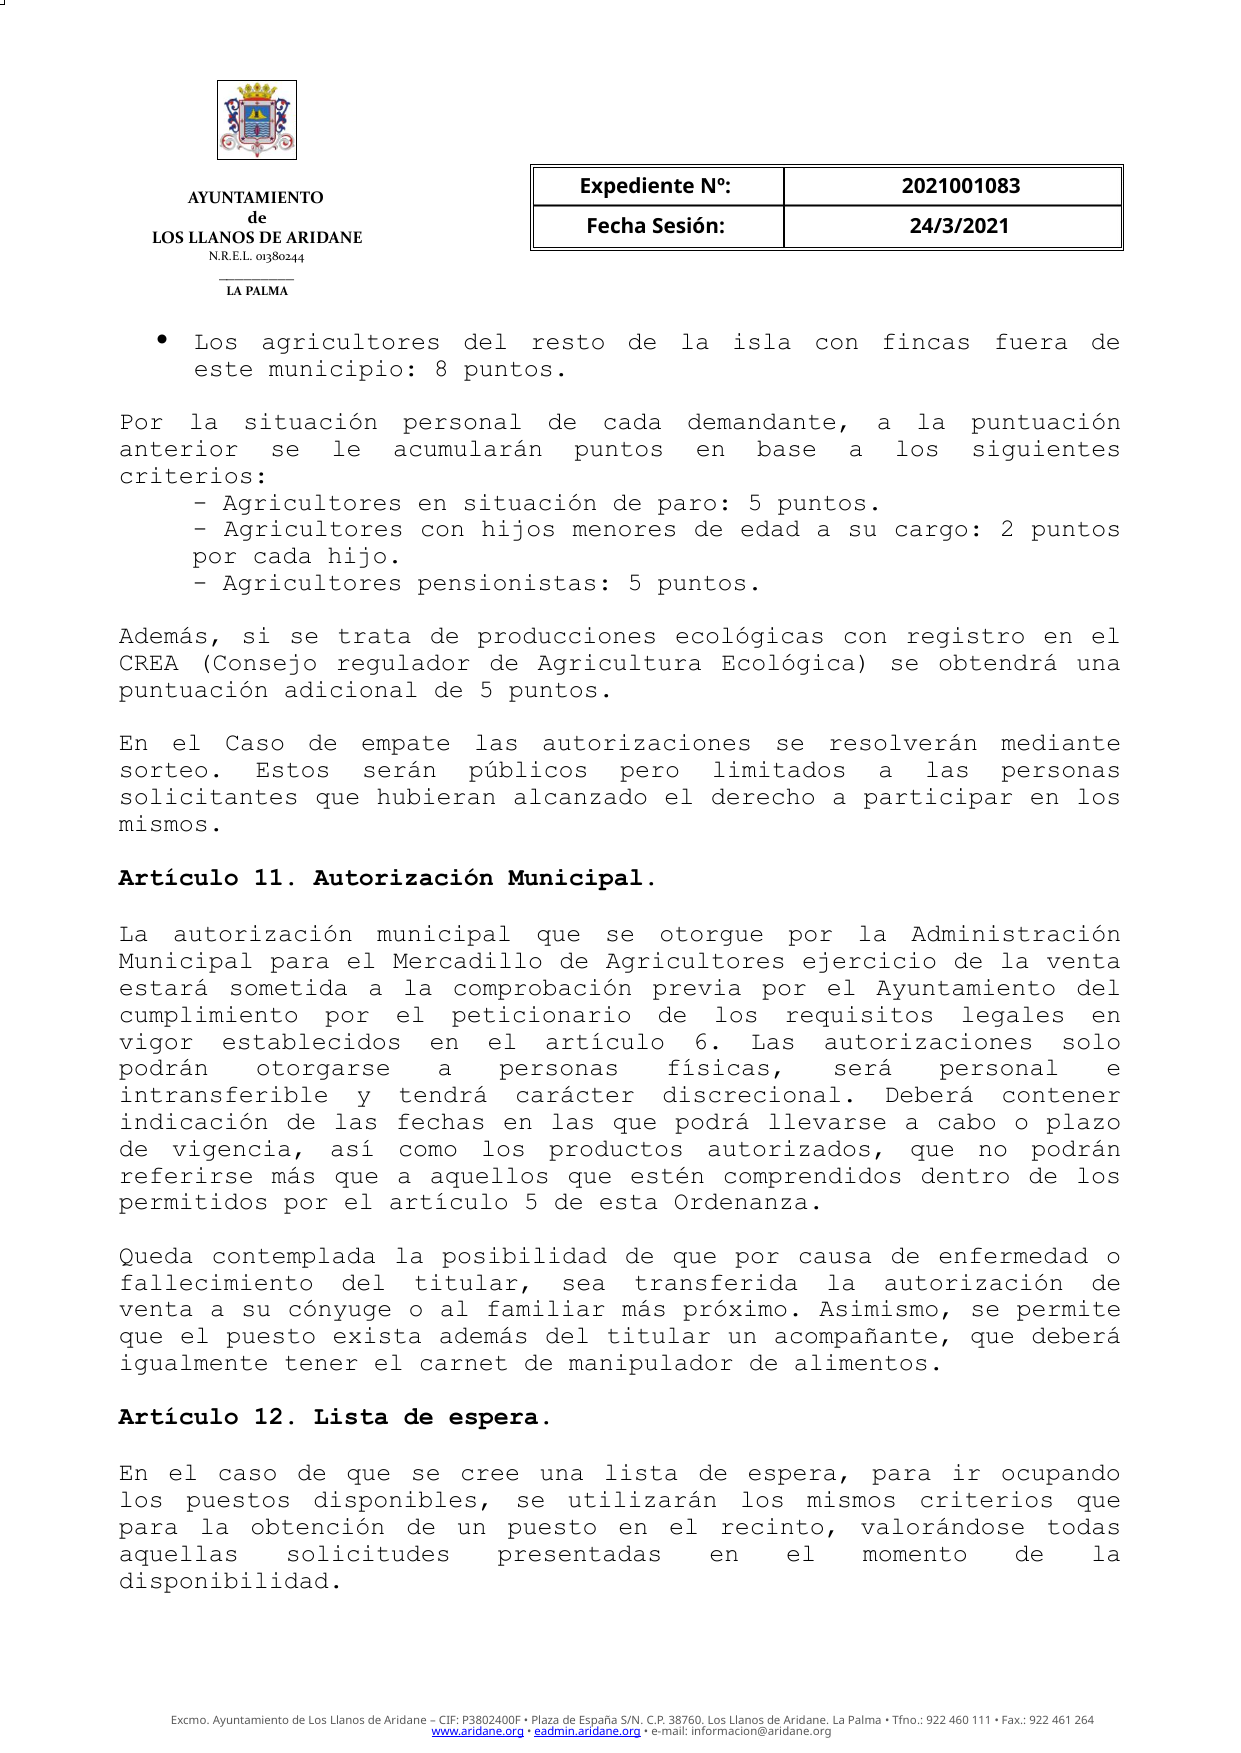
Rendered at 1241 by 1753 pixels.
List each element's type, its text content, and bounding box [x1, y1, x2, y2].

text AYUNTAMIENTO [188, 190, 387, 207]
text sorteo. Estos serán públicos pero limitados a las personas [119, 757, 1146, 783]
text Los agricultores del resto de la isla con fincas fuera de [194, 327, 1146, 355]
text disponibilidad. [119, 1567, 1146, 1593]
text  [156, 322, 193, 353]
text Queda contemplada la posibilidad de que por causa de enfermedad o [119, 1240, 1146, 1269]
text anterior se le acumularán puntos en base a los siguientes [119, 435, 1146, 462]
text La autorización municipal que se otorgue por la Administración [119, 919, 1146, 947]
text - [192, 516, 224, 541]
text 2021001083 [902, 173, 1059, 198]
text Expediente Nº: [579, 173, 761, 198]
text Fecha Sesión: [586, 214, 761, 239]
text estará sometida a la comprobación previa por el Ayuntamiento del [119, 974, 1146, 1001]
text LOS LLANOS DE ARIDANE [152, 230, 387, 247]
text Además, si se trata de producciones ecológicas con registro en el [119, 621, 1146, 649]
text _ [317, 266, 327, 282]
text indicación de las fechas en las que podrá llevarse a cabo o plazo [119, 1108, 1146, 1135]
text Excmo. Ayuntamiento de Los Llanos de Aridane – CIF: P3802400F • Plaza de España S/N. C.P. 38760. Los Llanos de Aridane. La Palma • Tfno.: 922 460 111 • Fax.: 922 461 264 [171, 1713, 1095, 1727]
text permitidos por el artículo 5 de esta Ordenanza. [119, 1188, 1146, 1215]
text 24/3/2021 [909, 214, 1059, 239]
text En el caso de que se cree una lista de espera, para ir ocupando [119, 1458, 1146, 1486]
text por cada hijo. [192, 541, 787, 569]
text venta a su cónyuge o al familiar más próximo. Asimismo, se permite [119, 1295, 1146, 1322]
text cumplimiento por el peticionario de los requisitos legales en [119, 1001, 1146, 1028]
picture [531, 165, 1123, 250]
text LA PALMA [226, 286, 317, 298]
text de vigencia, así como los productos autorizados, que no podrán [119, 1135, 1146, 1162]
text este municipio: 8 puntos. [194, 355, 1146, 382]
text - Agricultores pensionistas: 5 puntos. [192, 569, 787, 596]
picture [218, 81, 296, 159]
text Municipal para el Mercadillo de Agricultores ejercicio de la venta [119, 947, 1146, 974]
text que el puesto exista además del titular un acompañante, que deberá [119, 1322, 1146, 1349]
text Agricultores con hijos menores de edad a su cargo: 2 puntos [224, 514, 1146, 542]
text criterios: [119, 462, 1146, 489]
text Artículo 12. Lista de espera. [119, 1402, 579, 1430]
text www.aridane.org • eadmin.aridane.org • e-mail: informacion@aridane.org [431, 1724, 834, 1738]
text Artículo 11. Autorización Municipal. [119, 863, 684, 891]
text referirse más que a aquellos que estén comprendidos dentro de los [119, 1162, 1146, 1188]
text - [192, 487, 222, 516]
text _ [219, 266, 226, 279]
text CREA (Consejo regulador de Agricultura Ecológica) se obtendrá una [119, 649, 1146, 676]
text aquellas solicitudes presentadas en el momento de la [119, 1540, 1146, 1567]
text intransferible y tendrá carácter discrecional. Deberá contener [119, 1081, 1146, 1108]
text podrán otorgarse a personas físicas, será personal e [119, 1054, 1146, 1081]
text En el Caso de empate las autorizaciones se resolverán mediante [119, 728, 1146, 757]
text Agricultores en situación de paro: 5 puntos. [222, 487, 907, 516]
text los puestos disponibles, se utilizarán los mismos criterios que [119, 1486, 1146, 1513]
text N.R.E.L. 01380244 [208, 250, 327, 262]
text para la obtención de un puesto en el recinto, valorándose todas [119, 1513, 1146, 1540]
text solicitantes que hubieran alcanzado el derecho a participar en los [119, 783, 1146, 810]
text de [247, 210, 387, 227]
text fallecimiento del titular, sea transferida la autorización de [119, 1269, 1146, 1295]
text vigor establecidos en el artículo 6. Las autorizaciones solo [119, 1028, 1146, 1054]
text Por la situación personal de cada demandante, a la puntuación [119, 407, 1146, 435]
text puntuación adicional de 5 puntos. [119, 676, 1146, 703]
text igualmente tener el carnet de manipulador de alimentos. [119, 1349, 1146, 1376]
text mismos. [119, 810, 1146, 837]
text ________ [226, 266, 317, 282]
